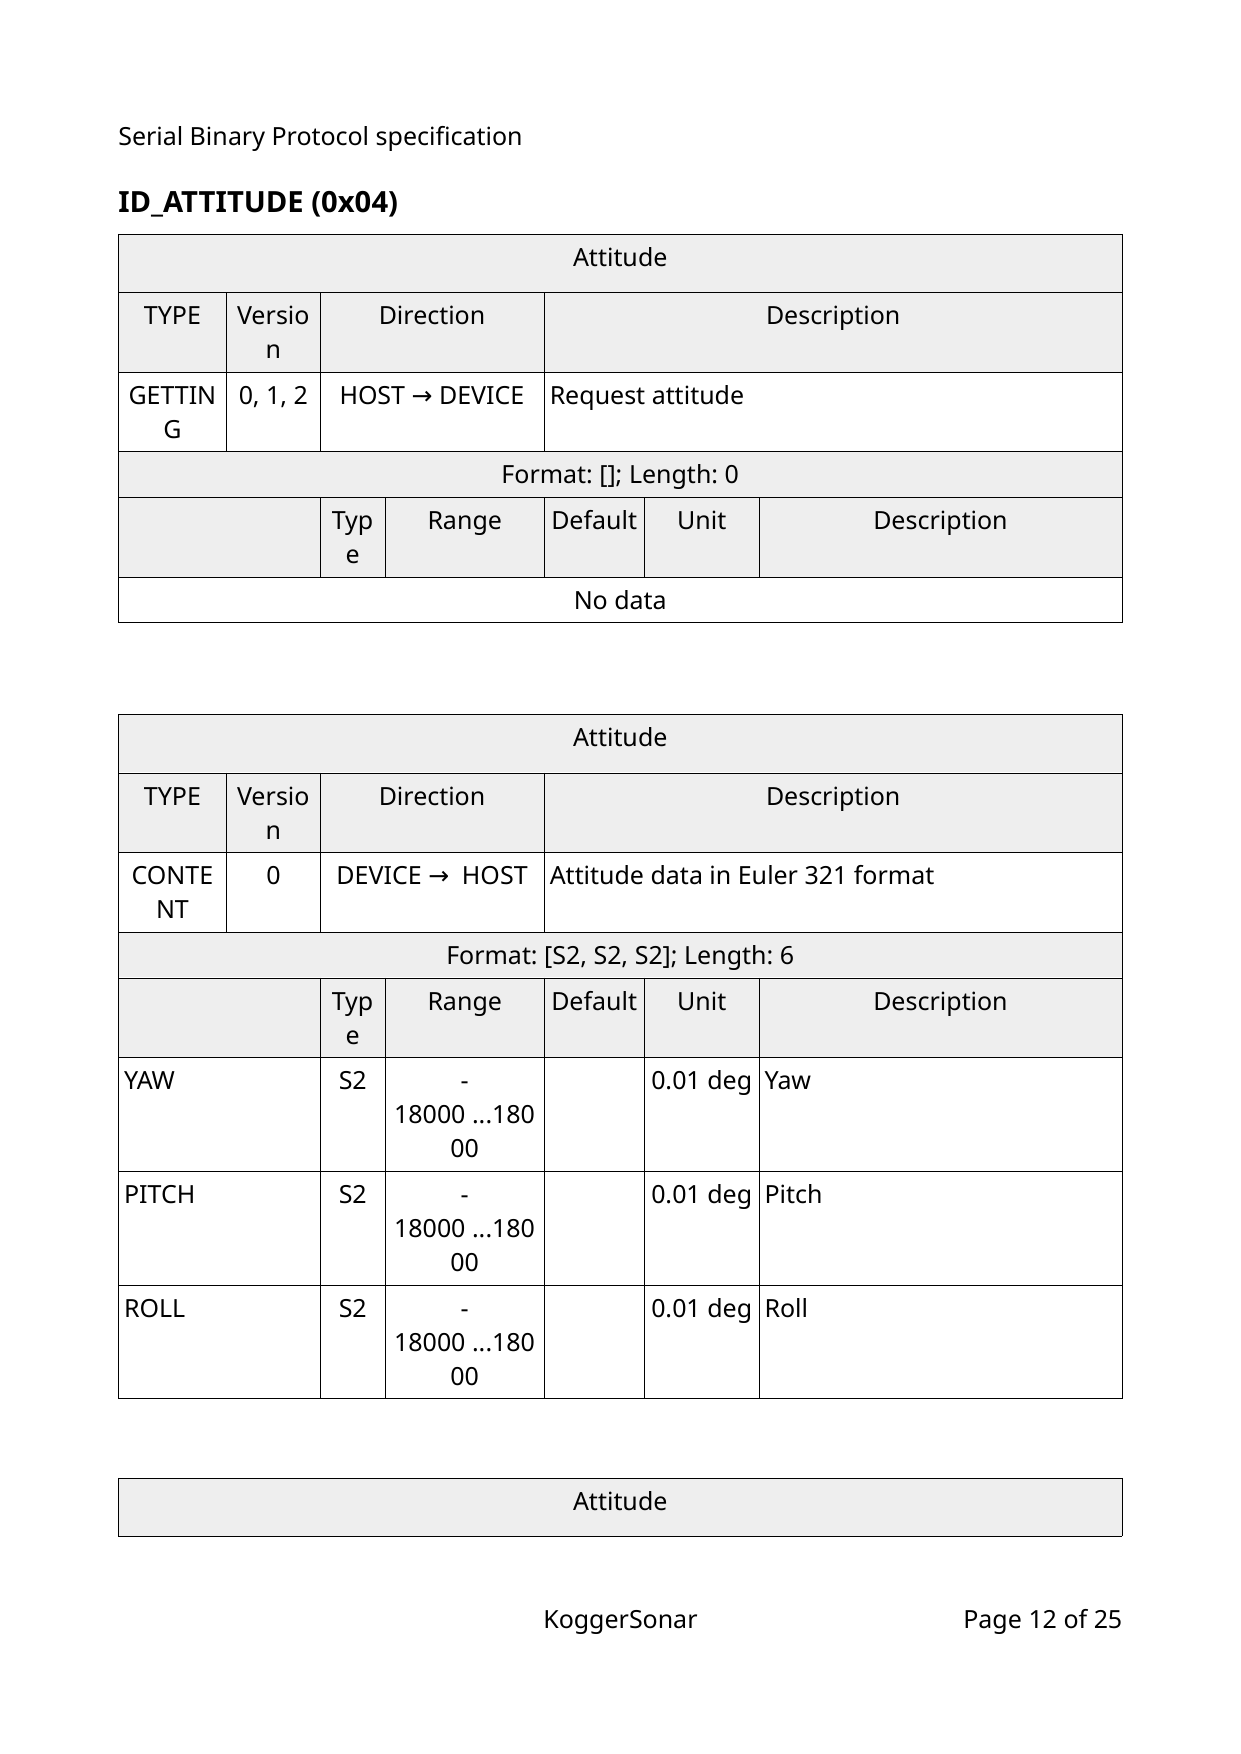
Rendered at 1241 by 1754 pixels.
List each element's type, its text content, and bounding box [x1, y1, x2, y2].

table_cell Request attitude [545, 373, 1122, 451]
table_cell 0.01 deg [645, 1172, 759, 1284]
table_cell S2 [321, 1286, 385, 1398]
table_cell Description [760, 498, 1122, 577]
table_cell Description [545, 293, 1122, 372]
table_cell -18000 ...18000 [386, 1058, 544, 1171]
table_cell -18000 ...18000 [386, 1172, 544, 1284]
table_header Attitude [119, 715, 1122, 772]
table_cell Range [386, 498, 544, 577]
table_cell YAW [119, 1058, 320, 1171]
table_cell Roll [760, 1286, 1122, 1398]
table_cell Range [386, 979, 544, 1057]
table_cell TYPE [119, 774, 226, 852]
table_header Attitude [119, 1479, 1122, 1536]
table_cell Direction [321, 293, 544, 372]
table_cell Unit [645, 979, 759, 1057]
table_cell PITCH [119, 1172, 320, 1284]
table_cell S2 [321, 1172, 385, 1284]
table_cell ROLL [119, 1286, 320, 1398]
table_cell TYPE [119, 293, 226, 372]
table_cell DEVICE → HOST [321, 853, 544, 932]
table_cell HOST → DEVICE [321, 373, 544, 451]
table_cell Default [545, 979, 644, 1057]
table_cell Format: []; Length: 0 [119, 452, 1122, 497]
table_cell No data [119, 578, 1122, 622]
table_cell Format: [S2, S2, S2]; Length: 6 [119, 933, 1122, 977]
table_cell Version [227, 774, 320, 852]
table_cell GETTING [119, 373, 226, 451]
subtitle ID_ATTITUDE (0x04) [118, 182, 1122, 221]
table_cell 0, 1, 2 [227, 373, 320, 451]
table_cell Type [321, 498, 385, 577]
table_cell Direction [321, 774, 544, 852]
table_header Attitude [119, 235, 1122, 292]
table_cell [545, 1172, 644, 1284]
table_cell Description [545, 774, 1122, 852]
table_cell 0 [227, 853, 320, 932]
table_cell S2 [321, 1058, 385, 1171]
table_cell Type [321, 979, 385, 1057]
table_cell 0.01 deg [645, 1286, 759, 1398]
table_cell Description [760, 979, 1122, 1057]
table_cell [545, 1058, 644, 1171]
table_cell [119, 979, 320, 1057]
table_cell -18000 ...18000 [386, 1286, 544, 1398]
table_cell [545, 1286, 644, 1398]
table_cell Unit [645, 498, 759, 577]
table_cell Pitch [760, 1172, 1122, 1284]
table_cell Attitude data in Euler 321 format [545, 853, 1122, 932]
table_cell Version [227, 293, 320, 372]
table_cell Default [545, 498, 644, 577]
table_cell 0.01 deg [645, 1058, 759, 1171]
table_cell Yaw [760, 1058, 1122, 1171]
table_cell CONTENT [119, 853, 226, 932]
table_cell [119, 498, 320, 577]
